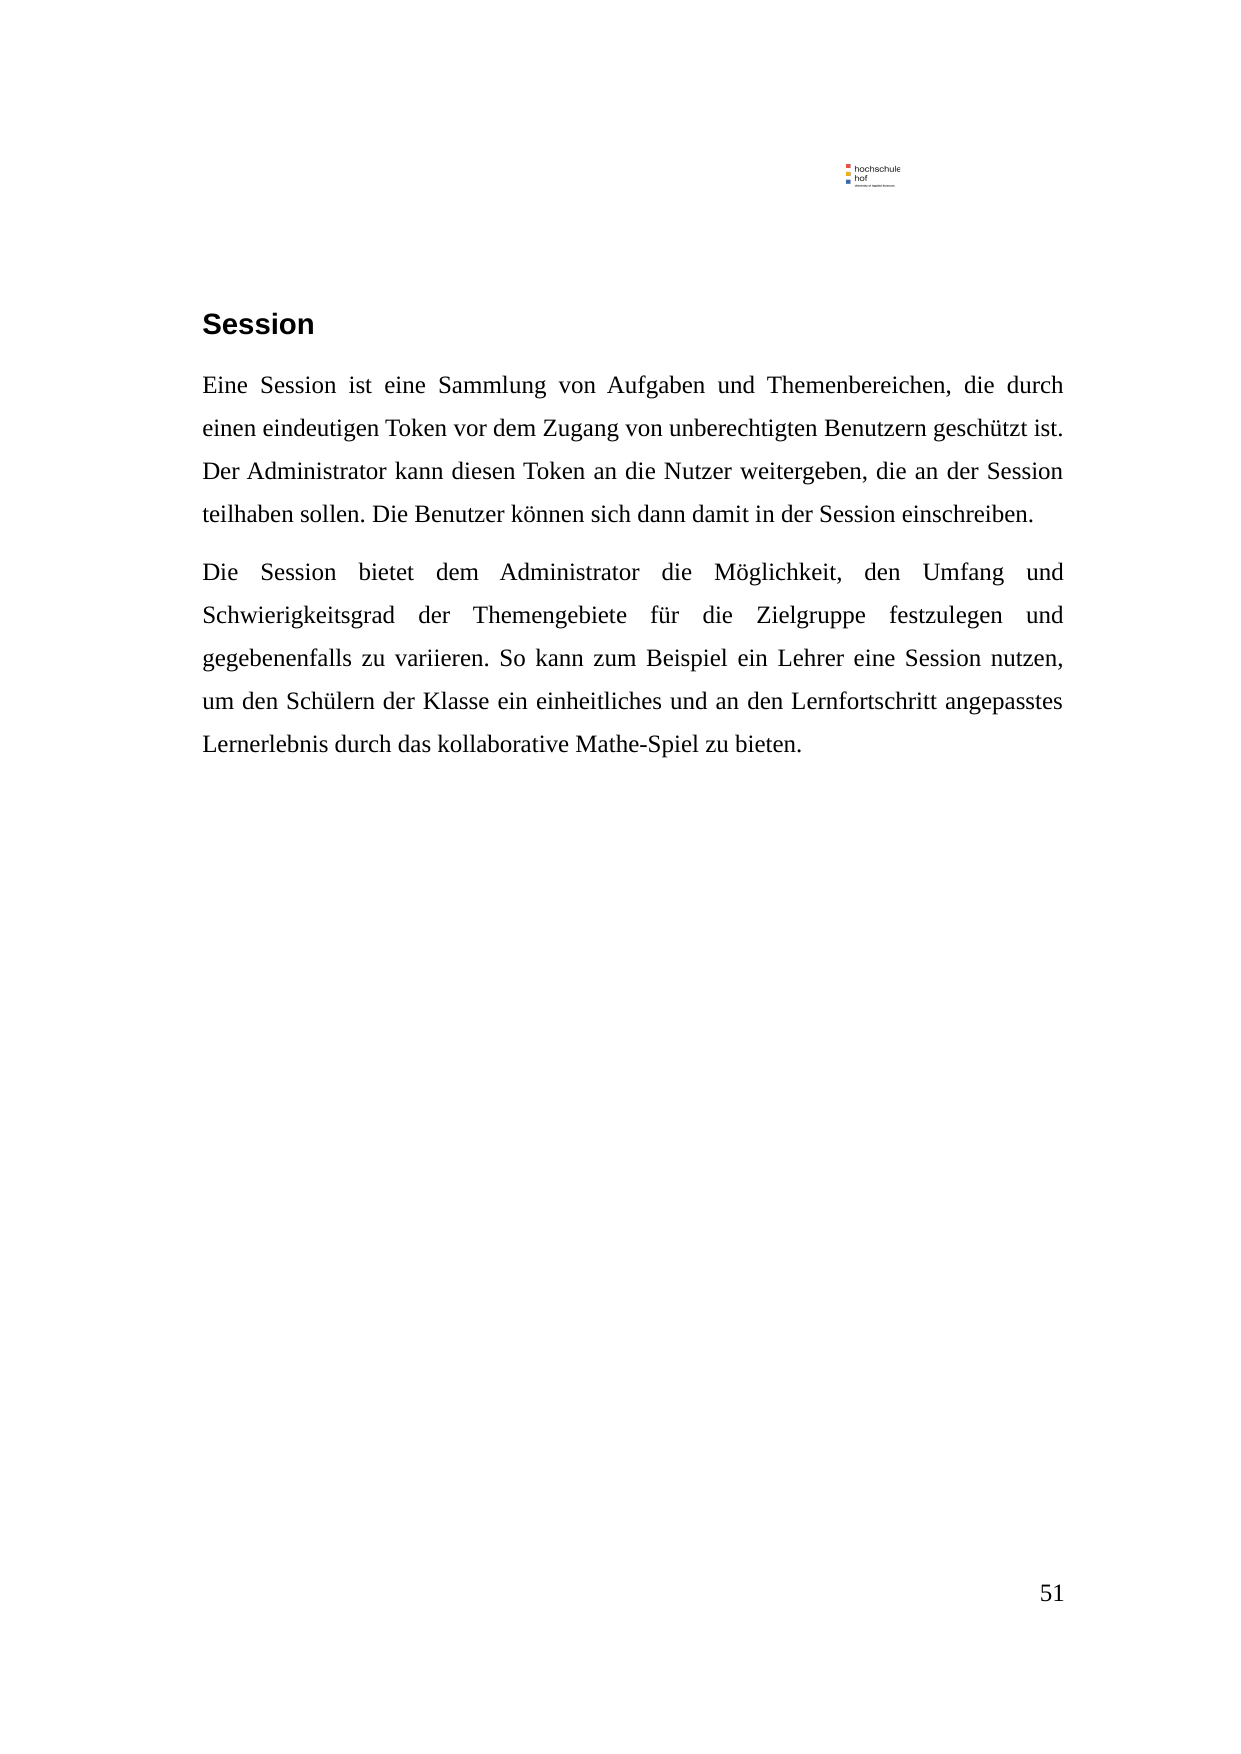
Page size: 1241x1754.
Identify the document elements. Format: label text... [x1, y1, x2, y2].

text Eine Session ist eine Sammlung von Aufgaben und Themenbereichen, die durch einen eindeutigen Token vor dem Zugang von unberechtigten Benutzern geschützt ist. Der Administrator kann diesen Token an die Nutzer weitergeben, die an der Session teilhaben sollen. Die Benutzer können sich dann damit in der Session einschreiben. [202, 370, 1064, 528]
picture [846, 164, 901, 187]
text Die Session bietet dem Administrator die Möglichkeit, den Umfang und Schwierigkeitsgrad der Themengebiete für die Zielgruppe festzulegen und gegebenenfalls zu variieren. So kann zum Beispiel ein Lehrer eine Session nutzen, um den Schülern der Klasse ein einheitliches und an den Lernfortschritt angepasstes Lernerlebnis durch das kollaborative Mathe-Spiel zu bieten. [202, 557, 1064, 758]
subtitle Session [202, 307, 1064, 341]
